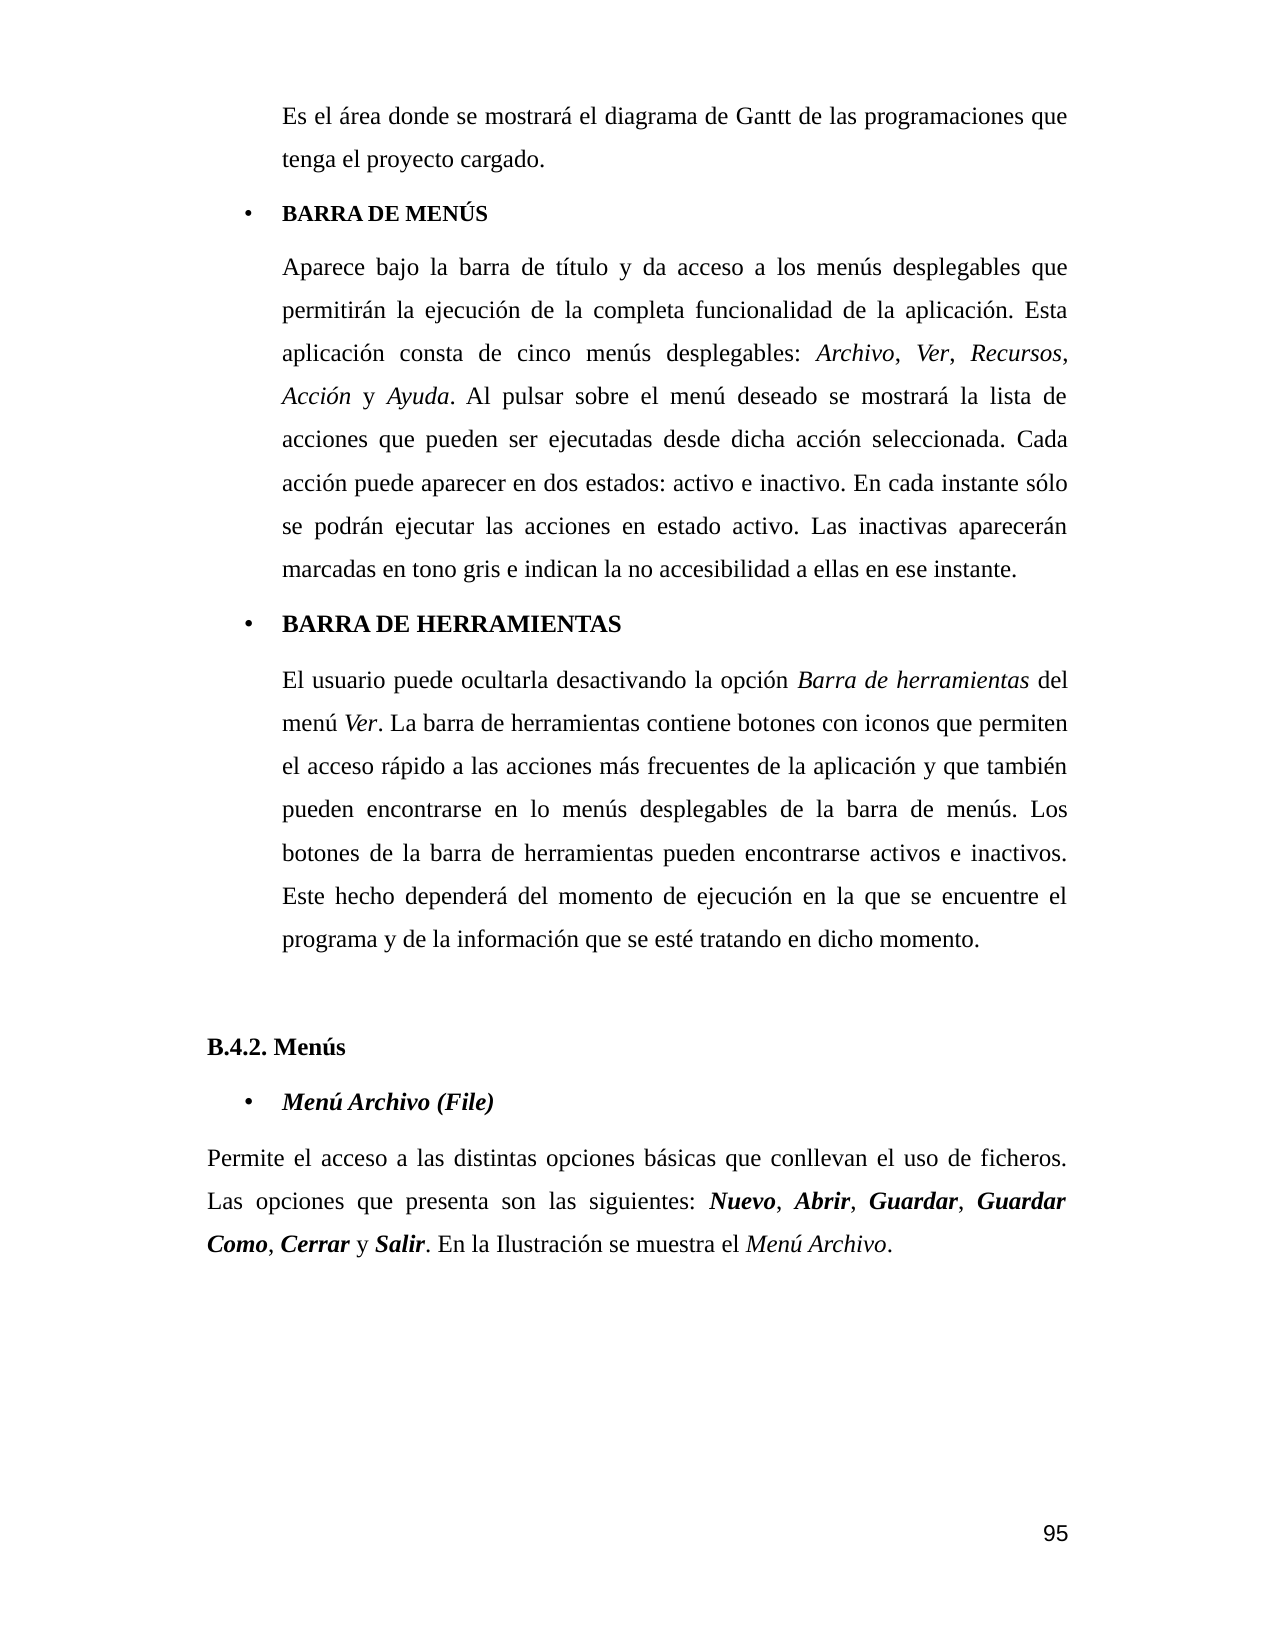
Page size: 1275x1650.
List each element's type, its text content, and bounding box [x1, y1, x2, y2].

list BARRA DE MENÚS [244, 200, 1068, 226]
text Permite el acceso a las distintas opciones básicas que conllevan el uso de ficheros. Las opciones que presenta son las siguientes: Nuevo, Abrir, Guardar, Guardar Como, Cerrar y Salir. En la Ilustración se muestra el Menú Archivo. [207, 1143, 1068, 1258]
list Menú Archivo (File) [244, 1087, 1068, 1116]
text B.4.2. Menús [207, 1032, 1068, 1060]
list BARRA DE HERRAMIENTAS [244, 609, 1068, 638]
text Es el área donde se mostrará el diagrama de Gantt de las programaciones que tenga el proyecto cargado. [282, 101, 1068, 173]
text Aparece bajo la barra de título y da acceso a los menús desplegables que permitirán la ejecución de la completa funcionalidad de la aplicación. Esta aplicación consta de cinco menús desplegables: Archivo, Ver, Recursos, Acción y Ayuda. Al pulsar sobre el menú deseado se mostrará la lista de acciones que pueden ser ejecutadas desde dicha acción seleccionada. Cada acción puede aparecer en dos estados: activo e inactivo. En cada instante sólo se podrán ejecutar las acciones en estado activo. Las inactivas aparecerán marcadas en tono gris e indican la no accesibilidad a ellas en ese instante. [282, 252, 1068, 583]
text El usuario puede ocultarla desactivando la opción Barra de herramientas del menú Ver. La barra de herramientas contiene botones con iconos que permiten el acceso rápido a las acciones más frecuentes de la aplicación y que también pueden encontrarse en lo menús desplegables de la barra de menús. Los botones de la barra de herramientas pueden encontrarse activos e inactivos. Este hecho dependerá del momento de ejecución en la que se encuentre el programa y de la información que se esté tratando en dicho momento. [282, 665, 1068, 953]
